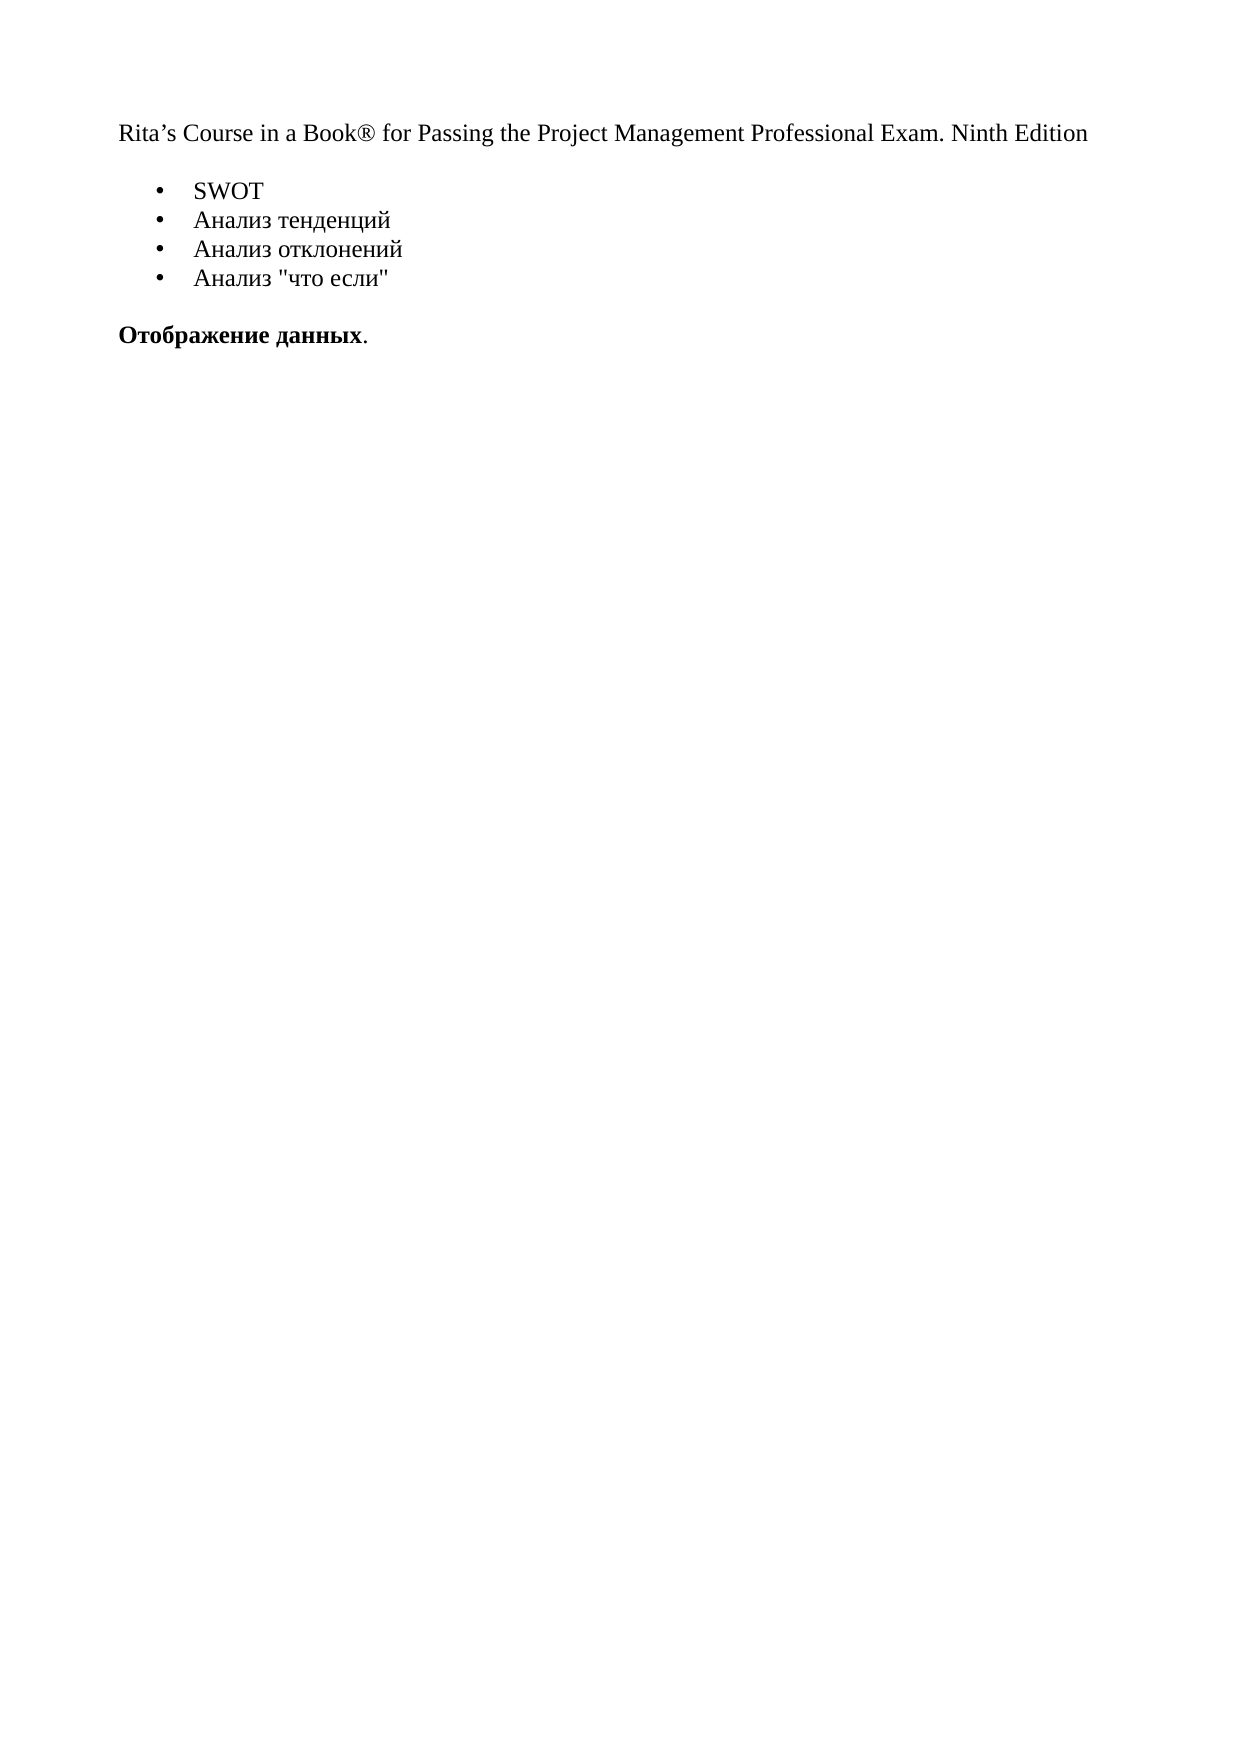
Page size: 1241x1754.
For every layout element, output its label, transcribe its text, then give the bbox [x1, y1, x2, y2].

list Анализ тенденций [156, 205, 1122, 234]
list Анализ отклонений [156, 234, 1122, 263]
text Отображение данных. [118, 320, 1122, 349]
list SWOT [156, 176, 1122, 205]
list Анализ "что если" [156, 263, 1122, 291]
